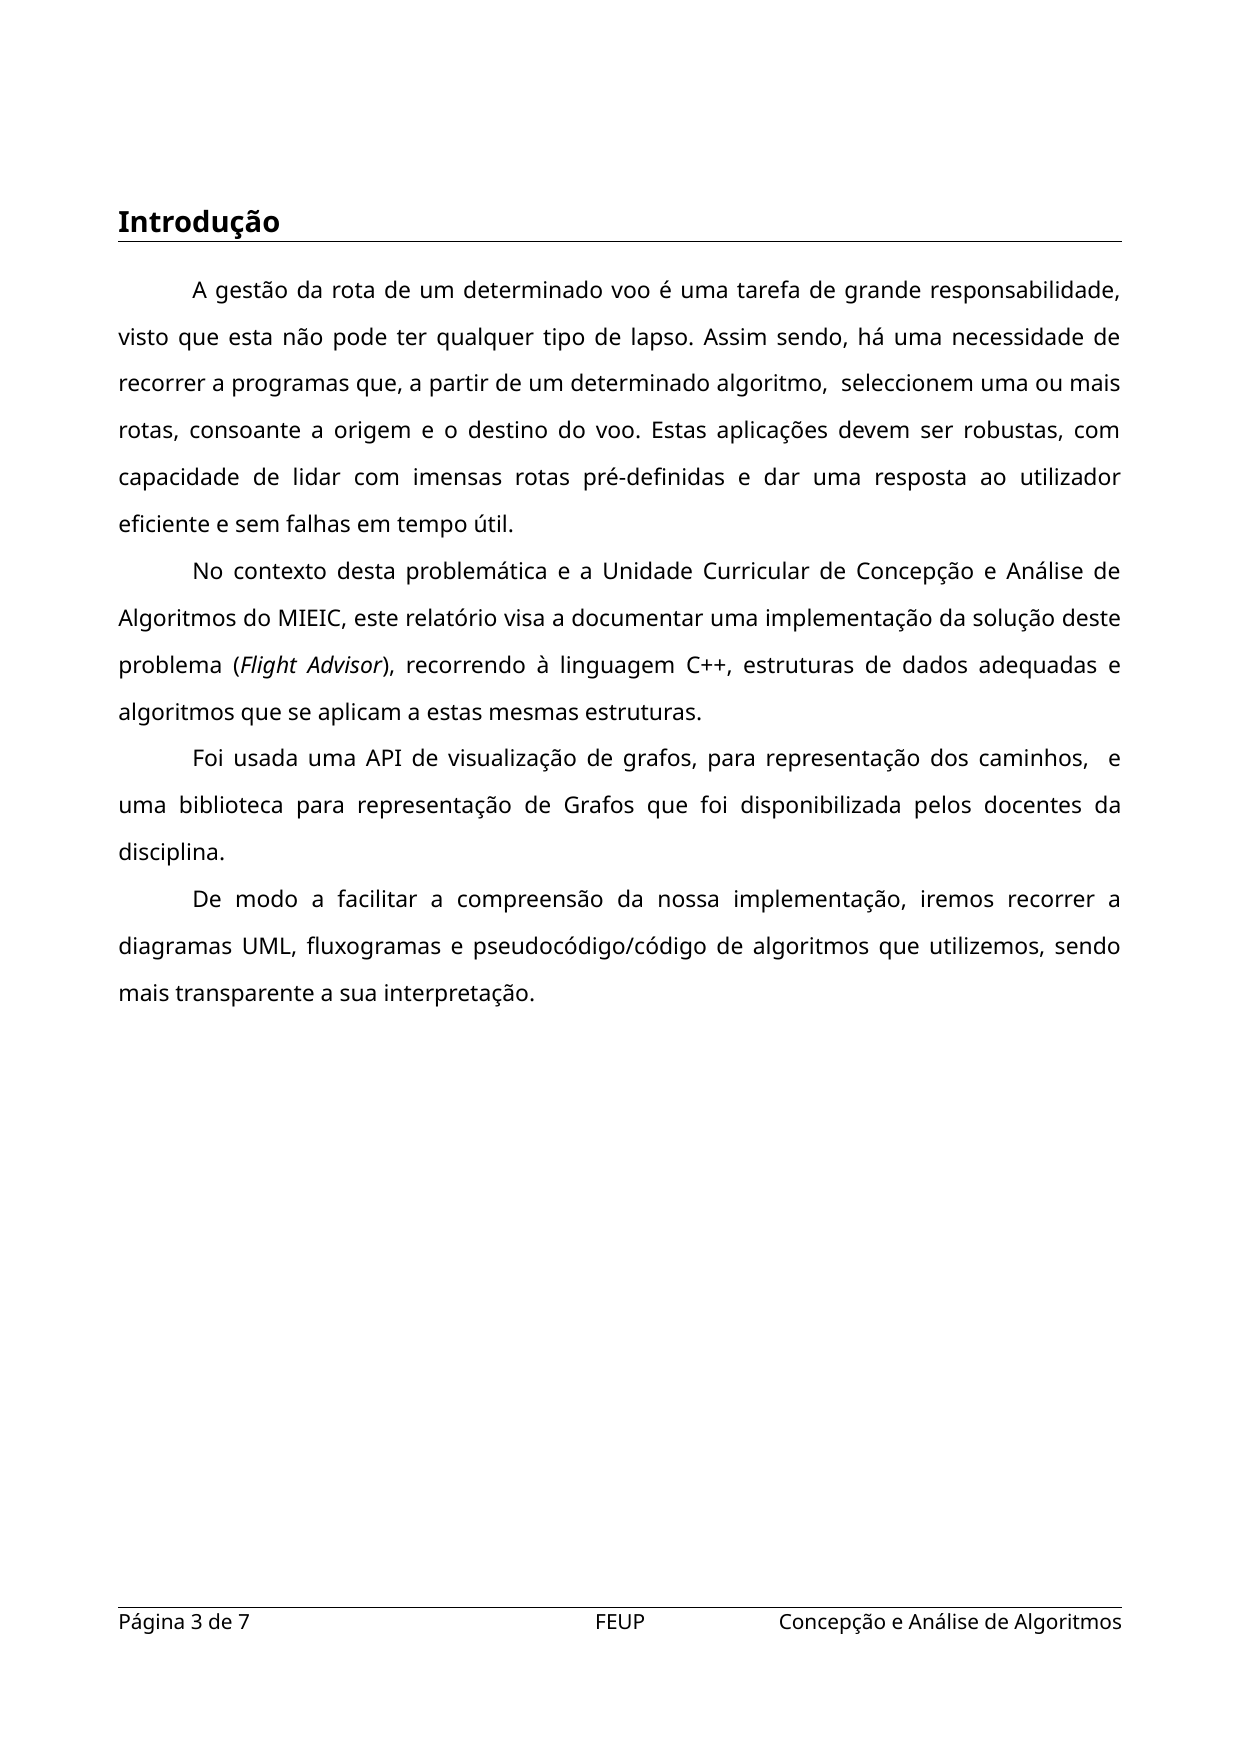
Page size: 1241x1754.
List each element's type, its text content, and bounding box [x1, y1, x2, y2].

text Foi usada uma API de visualização de grafos, para representação dos caminhos, e uma biblioteca para representação de Grafos que foi disponibilizada pelos docentes da disciplina. [118, 742, 1122, 867]
text No contexto desta problemática e a Unidade Curricular de Concepção e Análise de Algoritmos do MIEIC, este relatório visa a documentar uma implementação da solução deste problema (Flight Advisor), recorrendo à linguagem C++, estruturas de dados adequadas e algoritmos que se aplicam a estas mesmas estruturas. [118, 555, 1122, 727]
text A gestão da rota de um determinado voo é uma tarefa de grande responsabilidade, visto que esta não pode ter qualquer tipo de lapso. Assim sendo, há uma necessidade de recorrer a programas que, a partir de um determinado algoritmo, seleccionem uma ou mais rotas, consoante a origem e o destino do voo. Estas aplicações devem ser robustas, com capacidade de lidar com imensas rotas pré-definidas e dar uma resposta ao utilizador eficiente e sem falhas em tempo útil. [118, 273, 1122, 539]
text De modo a facilitar a compreensão da nossa implementação, iremos recorrer a diagramas UML, fluxogramas e pseudocódigo/código de algoritmos que utilizemos, sendo mais transparente a sua interpretação. [118, 883, 1122, 1008]
subtitle Introdução [118, 201, 1122, 241]
